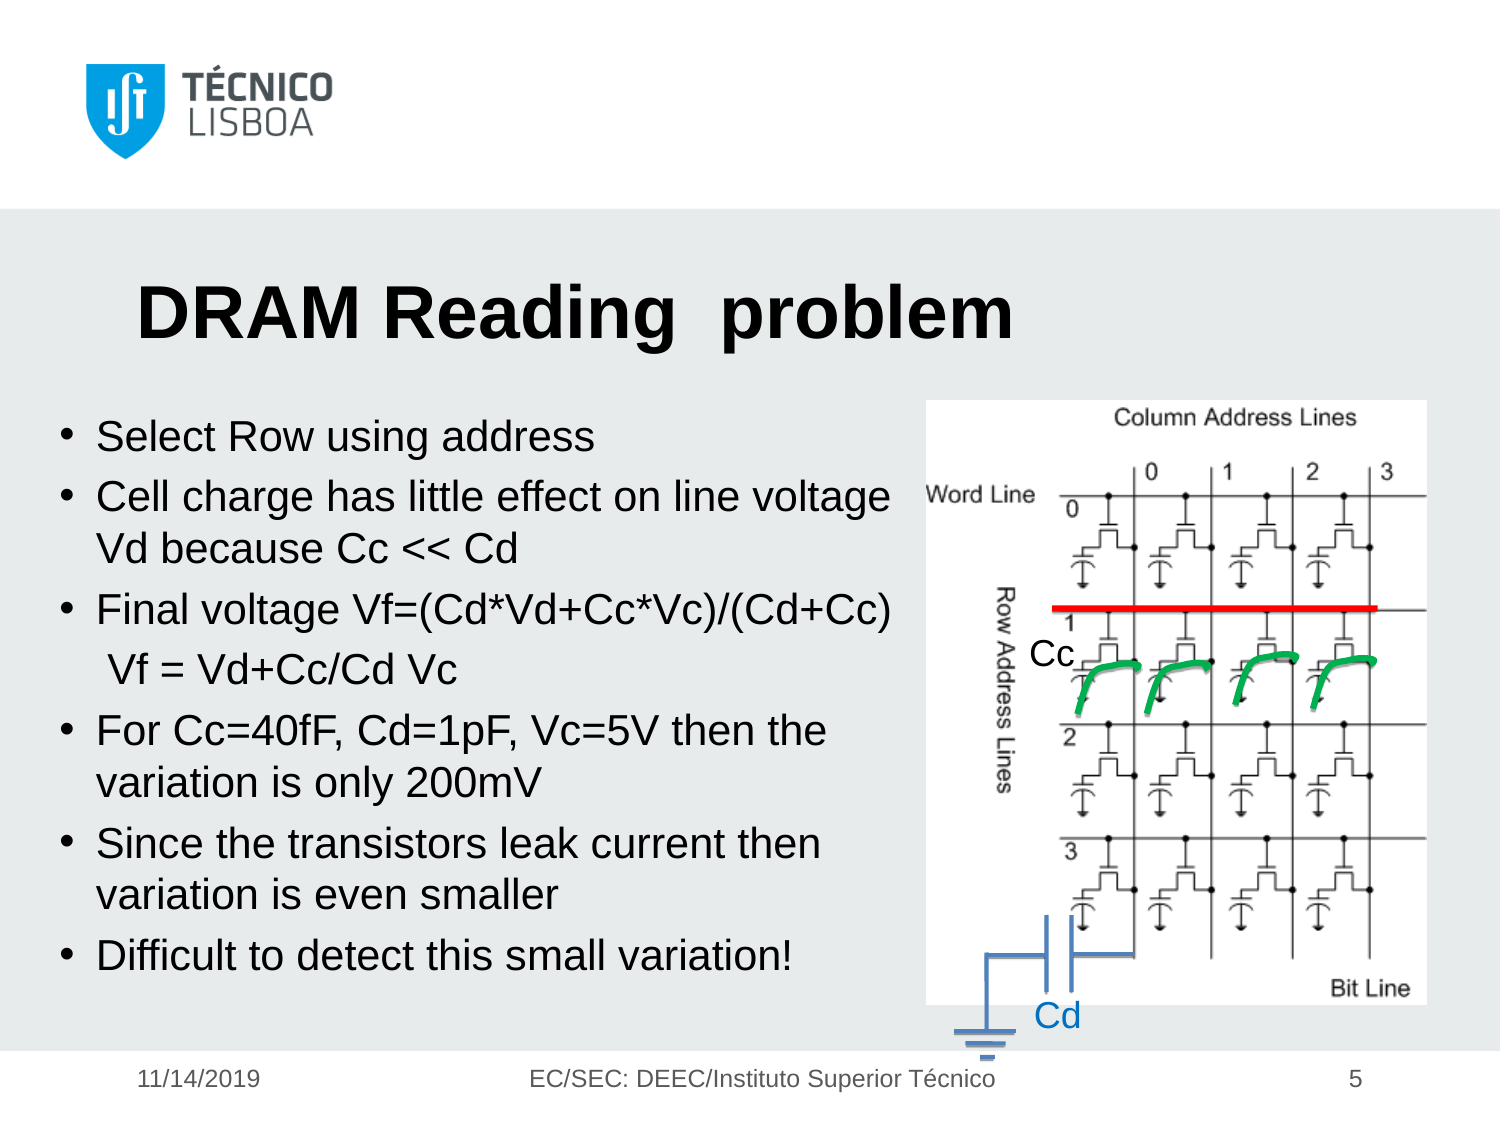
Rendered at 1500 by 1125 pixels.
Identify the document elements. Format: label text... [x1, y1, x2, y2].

text_box Cd [1019, 983, 1097, 1044]
title DRAM Reading problem [121, 237, 1378, 381]
slide_number [1077, 1052, 1378, 1103]
picture [0, 0, 1500, 1125]
list Select Row using address Cell charge has little effect on line voltage Vd because Cc << Cd Final voltage Vf=(Cd*Vd+Cc*Vc)/(Cd+Cc) Vf = Vd+Cc/Cd Vc For Cc=40fF, Cd=1pF, Vc=5V then the variation is only 200mV Since the transistors leak current then variation is even smaller Difficult to detect this small variation! [44, 400, 909, 1005]
text_box Cc [1014, 621, 1090, 682]
slide_number 11/14/2019 [121, 1052, 425, 1103]
footer EC/SEC: DEEC/Instituto Superior Técnico [512, 1052, 1021, 1103]
